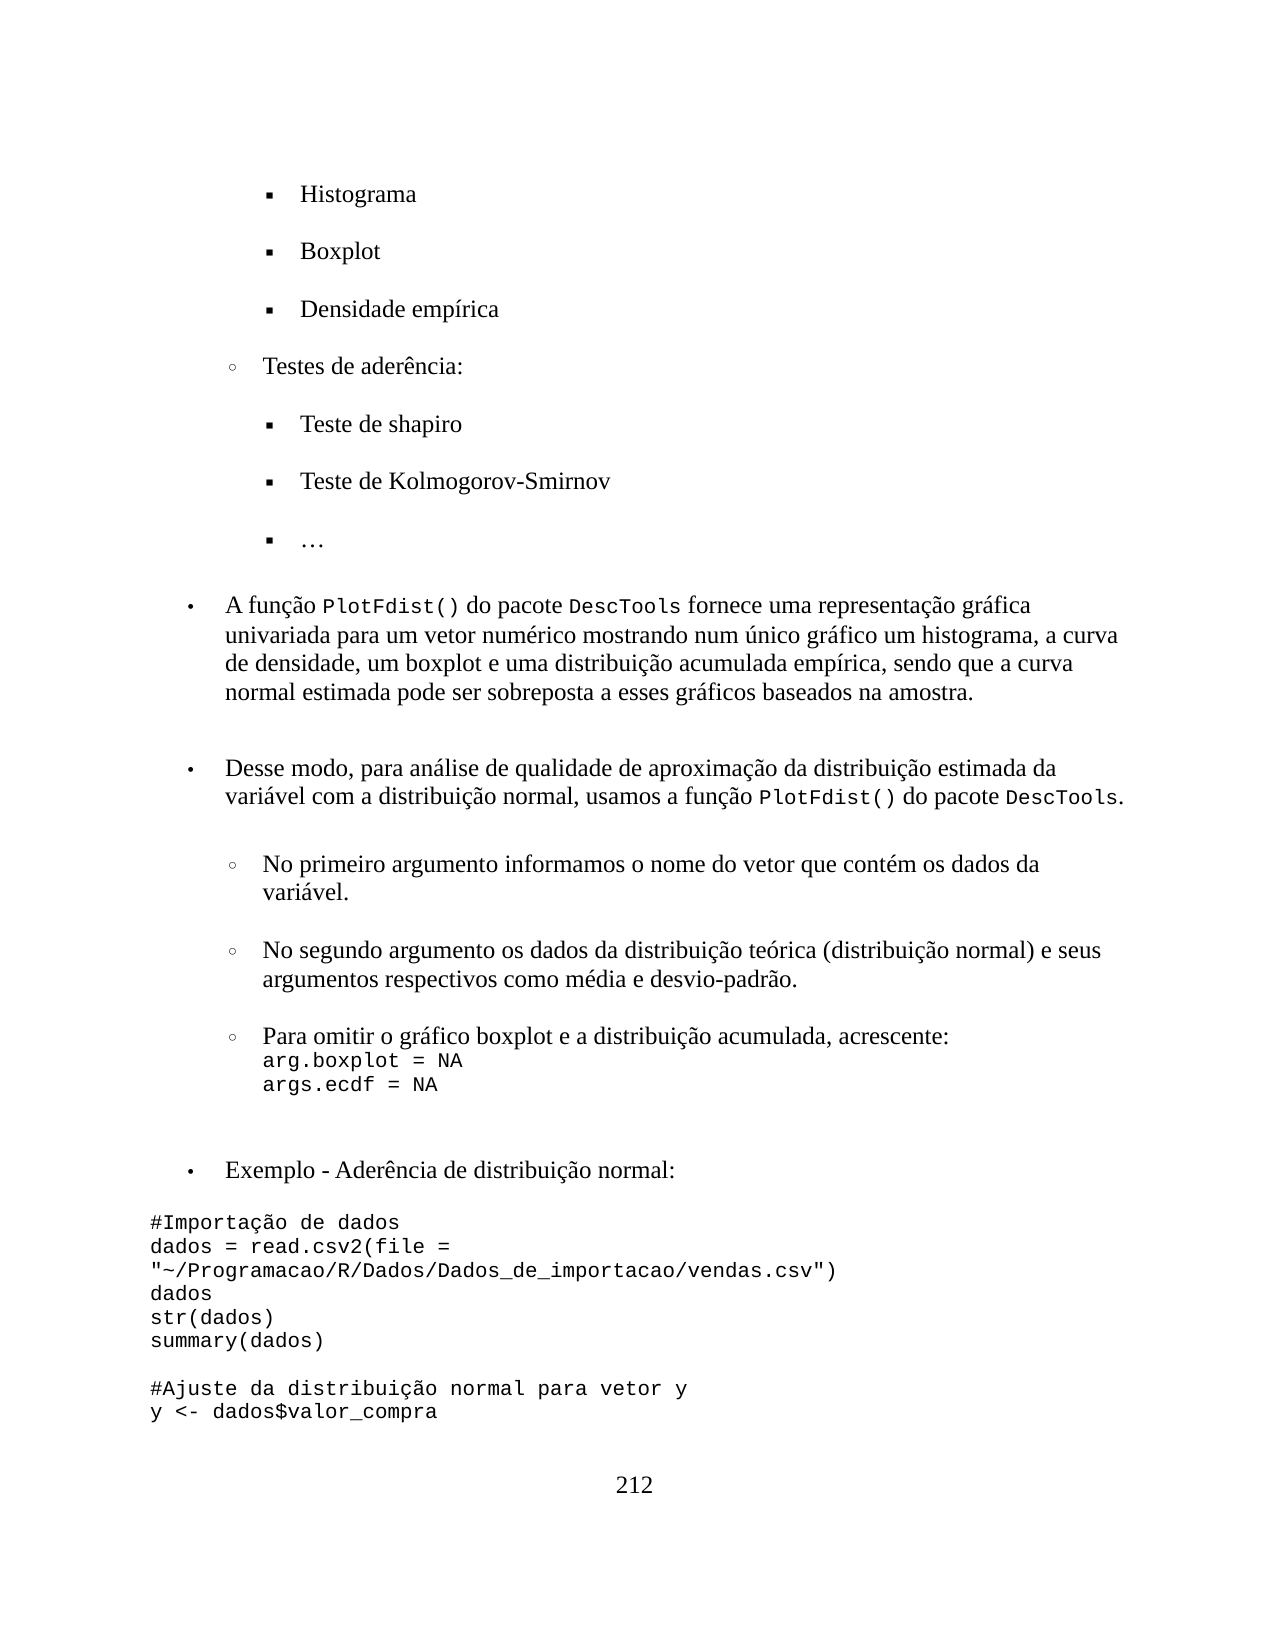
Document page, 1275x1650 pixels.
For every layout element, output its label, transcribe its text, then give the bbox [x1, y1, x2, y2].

list No segundo argumento os dados da distribuição teórica (distribuição normal) e seus argumentos respectivos como média e desvio-padrão. [225, 935, 1125, 1021]
list Boxplot [262, 236, 1125, 294]
list Desse modo, para análise de qualidade de aproximação da distribuição estimada da variável com a distribuição normal, usamos a função PlotFdist() do pacote DescTools. [187, 753, 1125, 840]
list Densidade empírica [262, 294, 1125, 351]
text dados [150, 1283, 1125, 1307]
text #Ajuste da distribuição normal para vetor y [150, 1378, 1125, 1401]
list A função PlotFdist() do pacote DescTools fornece uma representação gráfica univariada para um vetor numérico mostrando num único gráfico um histograma, a curva de densidade, um boxplot e uma distribuição acumulada empírica, sendo que a curva normal estimada pode ser sobreposta a esses gráficos baseados na amostra. [187, 590, 1125, 735]
list [225, 150, 1125, 179]
list Testes de aderência: [225, 351, 1125, 409]
list Teste de shapiro [262, 409, 1125, 466]
text y <- dados$valor_compra [150, 1401, 1125, 1425]
list Para omitir o gráfico boxplot e a distribuição acumulada, acrescente: arg.boxplot = NA args.ecdf = NA [225, 1021, 1125, 1126]
text dados = read.csv2(file = "~/Programacao/R/Dados/Dados_de_importacao/vendas.csv") [150, 1236, 1125, 1283]
list Exemplo - Aderência de distribuição normal: [187, 1155, 1125, 1212]
text #Importação de dados [150, 1212, 1125, 1236]
text summary(dados) [150, 1331, 1125, 1354]
text str(dados) [150, 1307, 1125, 1331]
list … [262, 524, 1125, 581]
list Histograma [262, 179, 1125, 236]
list No primeiro argumento informamos o nome do vetor que contém os dados da variável. [225, 849, 1125, 935]
list Teste de Kolmogorov-Smirnov [262, 466, 1125, 524]
